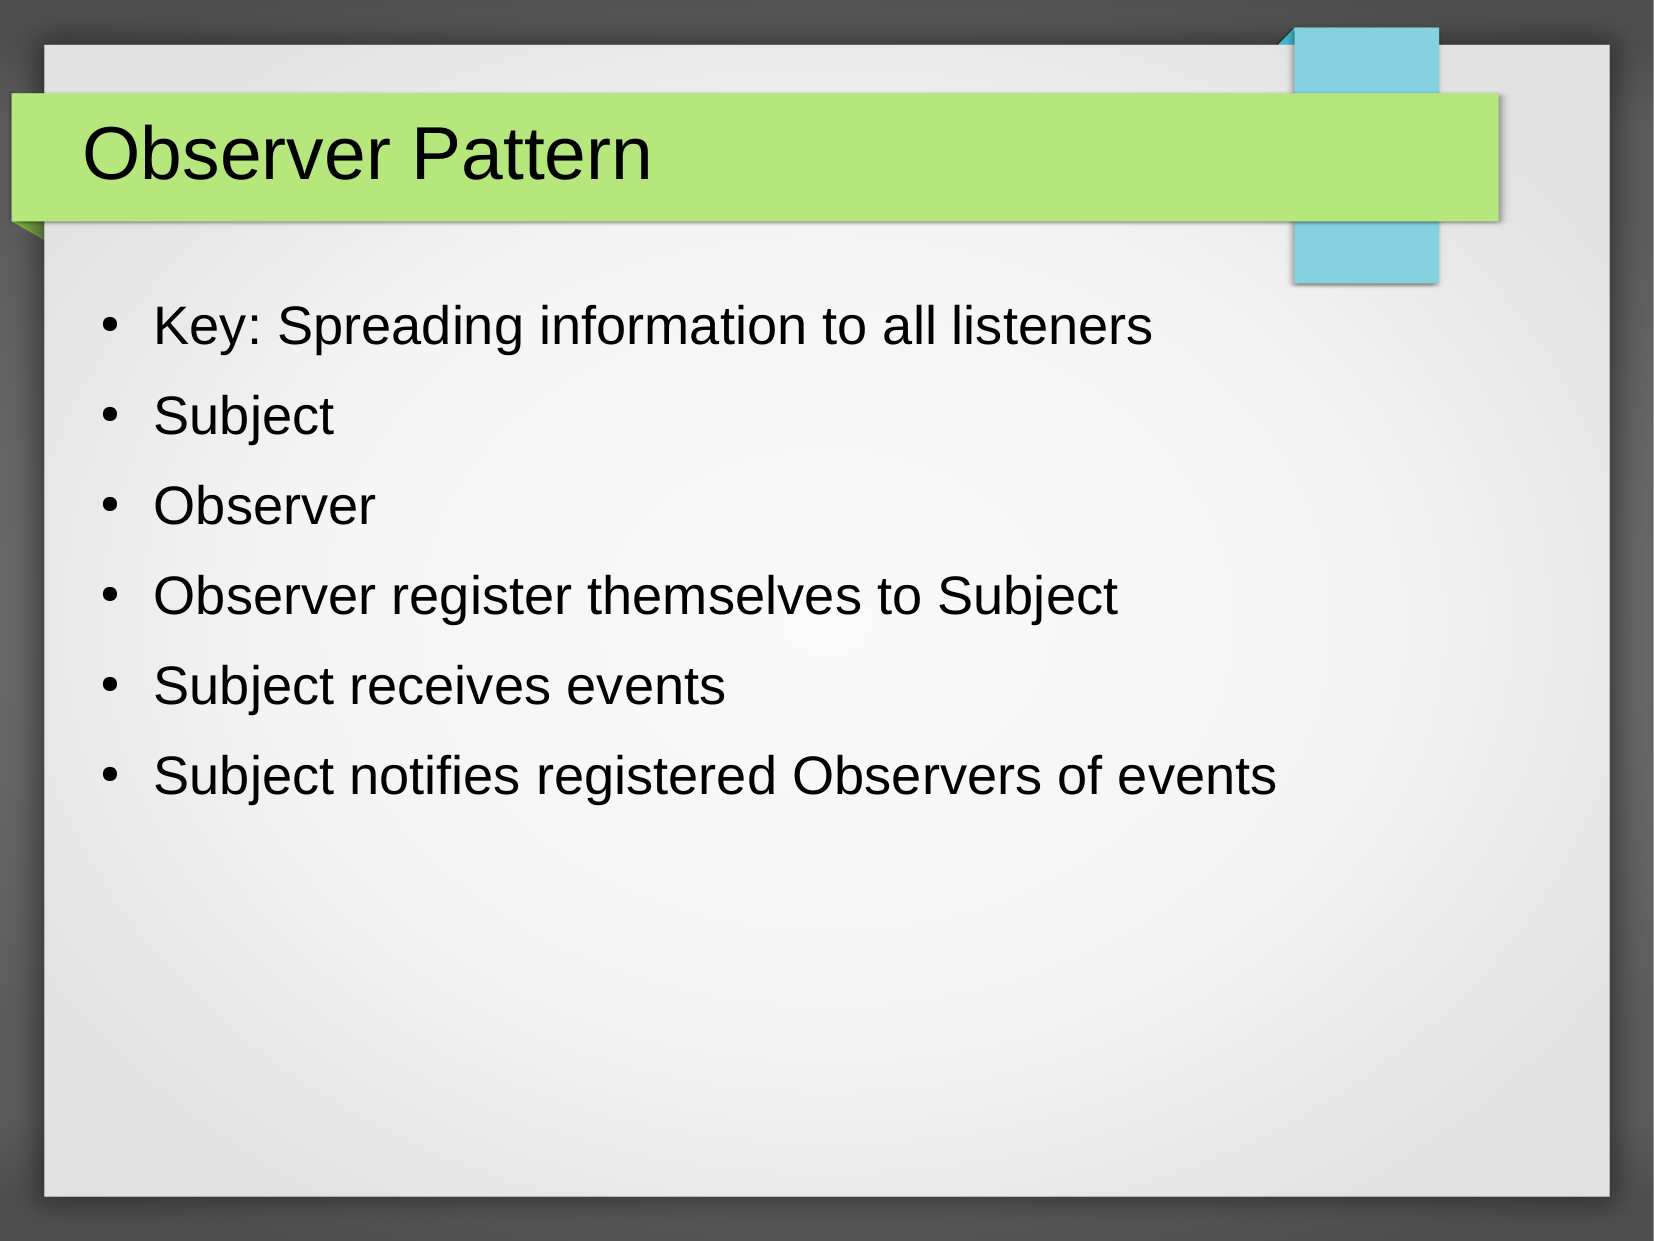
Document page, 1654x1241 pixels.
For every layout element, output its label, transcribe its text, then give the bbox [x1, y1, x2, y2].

picture [0, 0, 1654, 1241]
title Observer Pattern [82, 94, 1264, 213]
list Key: Spreading information to all listeners Subject Observer Observer register themselves to Subject Subject receives events Subject notifies registered Observers of events [82, 295, 1571, 1015]
